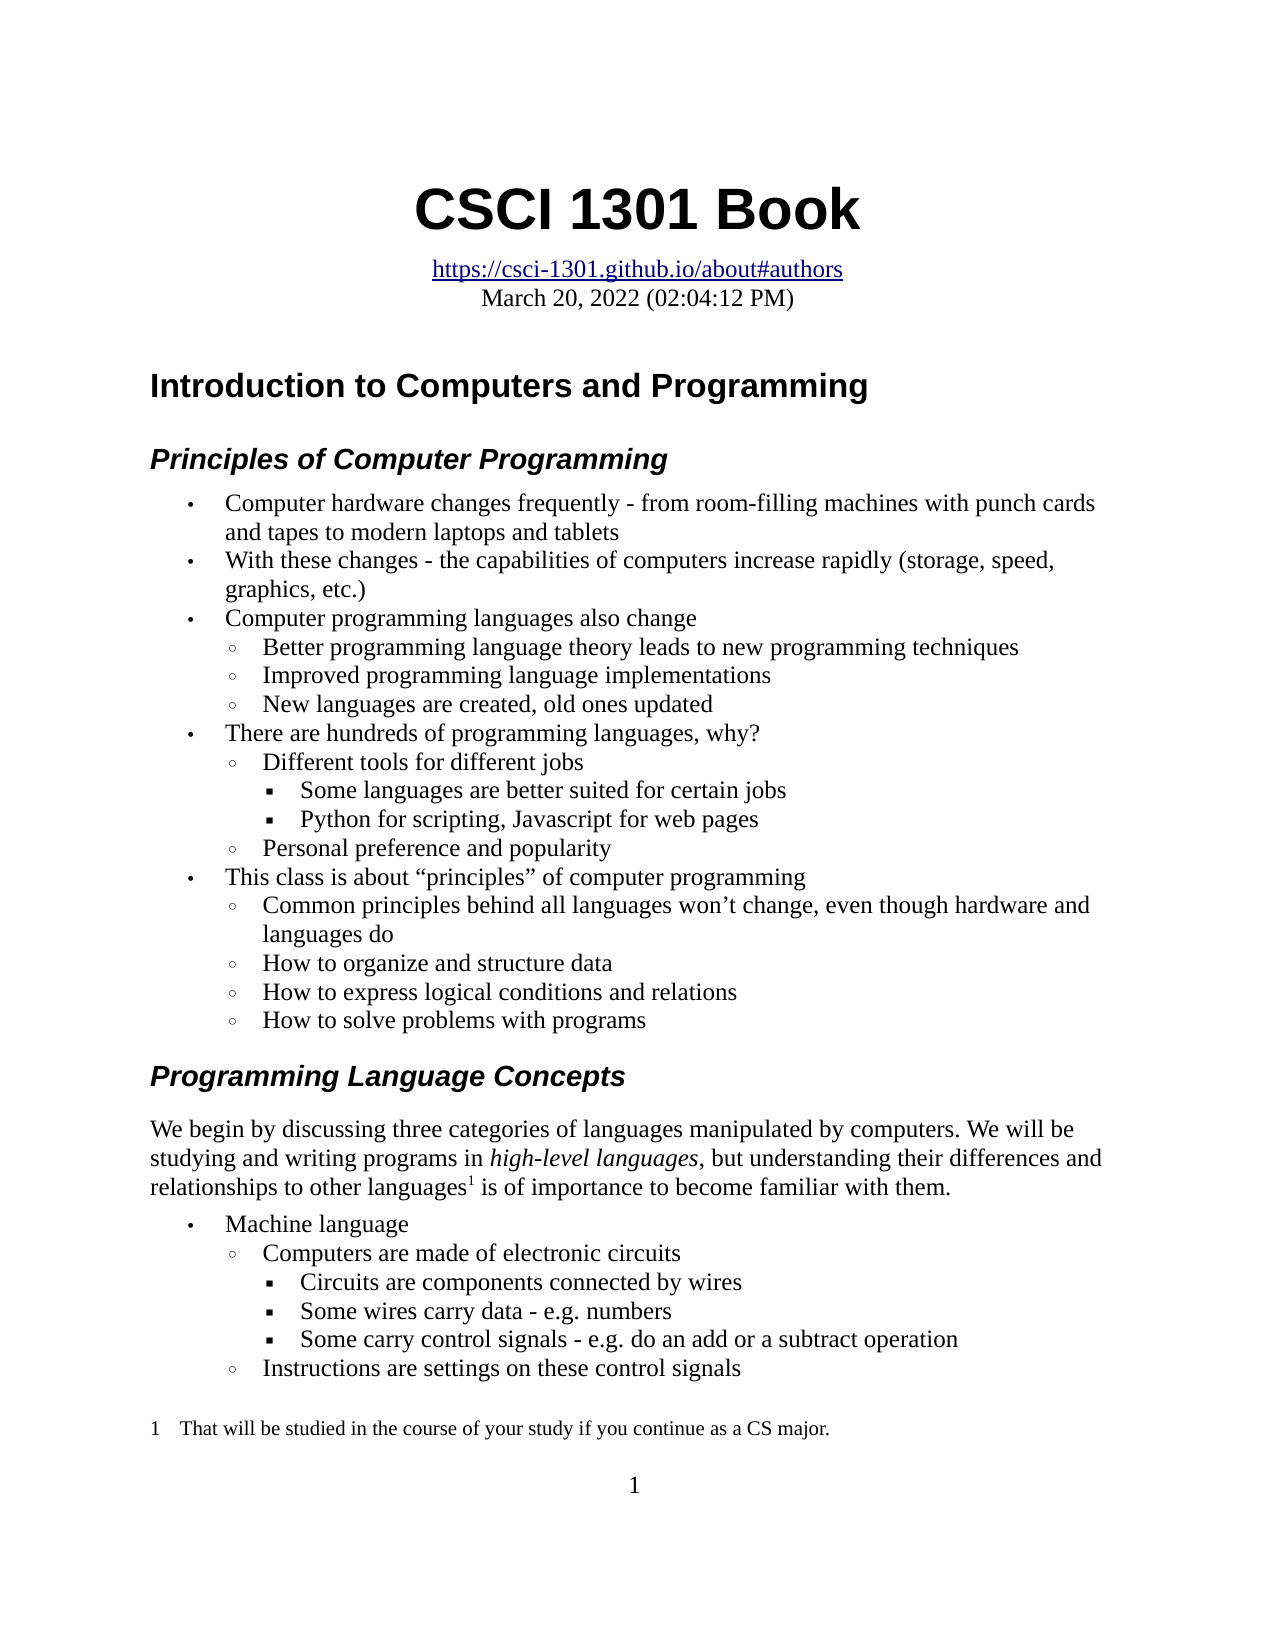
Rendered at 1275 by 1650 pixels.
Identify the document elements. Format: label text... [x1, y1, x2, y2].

list Better programming language theory leads to new programming techniques [225, 632, 1125, 661]
list Computer hardware changes frequently - from room-filling machines with punch cards and tapes to modern laptops and tablets [187, 488, 1125, 546]
list Computers are made of electronic circuits [225, 1238, 1125, 1267]
list Personal preference and popularity [225, 833, 1125, 862]
list Instructions are settings on these control signals [225, 1353, 1125, 1382]
list Different tools for different jobs [225, 747, 1125, 776]
list Common principles behind all languages won’t change, even though hardware and languages do [225, 891, 1125, 948]
list How to organize and structure data [225, 948, 1125, 977]
subtitle Principles of Computer Programming [150, 442, 1125, 476]
list Computer programming languages also change [187, 603, 1125, 632]
list New languages are created, old ones updated [225, 689, 1125, 718]
list How to solve problems with programs [225, 1006, 1125, 1034]
list Improved programming language implementations [225, 661, 1125, 689]
list How to express logical conditions and relations [225, 977, 1125, 1006]
list There are hundreds of programming languages, why? [187, 718, 1125, 747]
list Some wires carry data - e.g. numbers [262, 1296, 1125, 1324]
list Machine language [187, 1209, 1125, 1238]
title CSCI 1301 Book [150, 175, 1125, 242]
subtitle Programming Language Concepts [150, 1059, 1125, 1093]
text That will be studied in the course of your study if you continue as a CS major. [150, 1416, 1125, 1440]
list This class is about “principles” of computer programming [187, 862, 1125, 891]
list Python for scripting, Javascript for web pages [262, 804, 1125, 833]
text March 20, 2022 (02:04:12 PM) [150, 283, 1125, 312]
list With these changes - the capabilities of computers increase rapidly (storage, speed, graphics, etc.) [187, 546, 1125, 603]
text We begin by discussing three categories of languages manipulated by computers. We will be studying and writing programs in high-level languages, but understanding their differences and relationships to other languages is of importance to become familiar with them. [150, 1114, 1125, 1201]
list Some carry control signals - e.g. do an add or a subtract operation [262, 1324, 1125, 1353]
list Some languages are better suited for certain jobs [262, 776, 1125, 804]
text https://csci-1301.github.io/about#authors [150, 254, 1125, 283]
list Circuits are components connected by wires [262, 1267, 1125, 1296]
subtitle Introduction to Computers and Programming [150, 366, 1125, 404]
